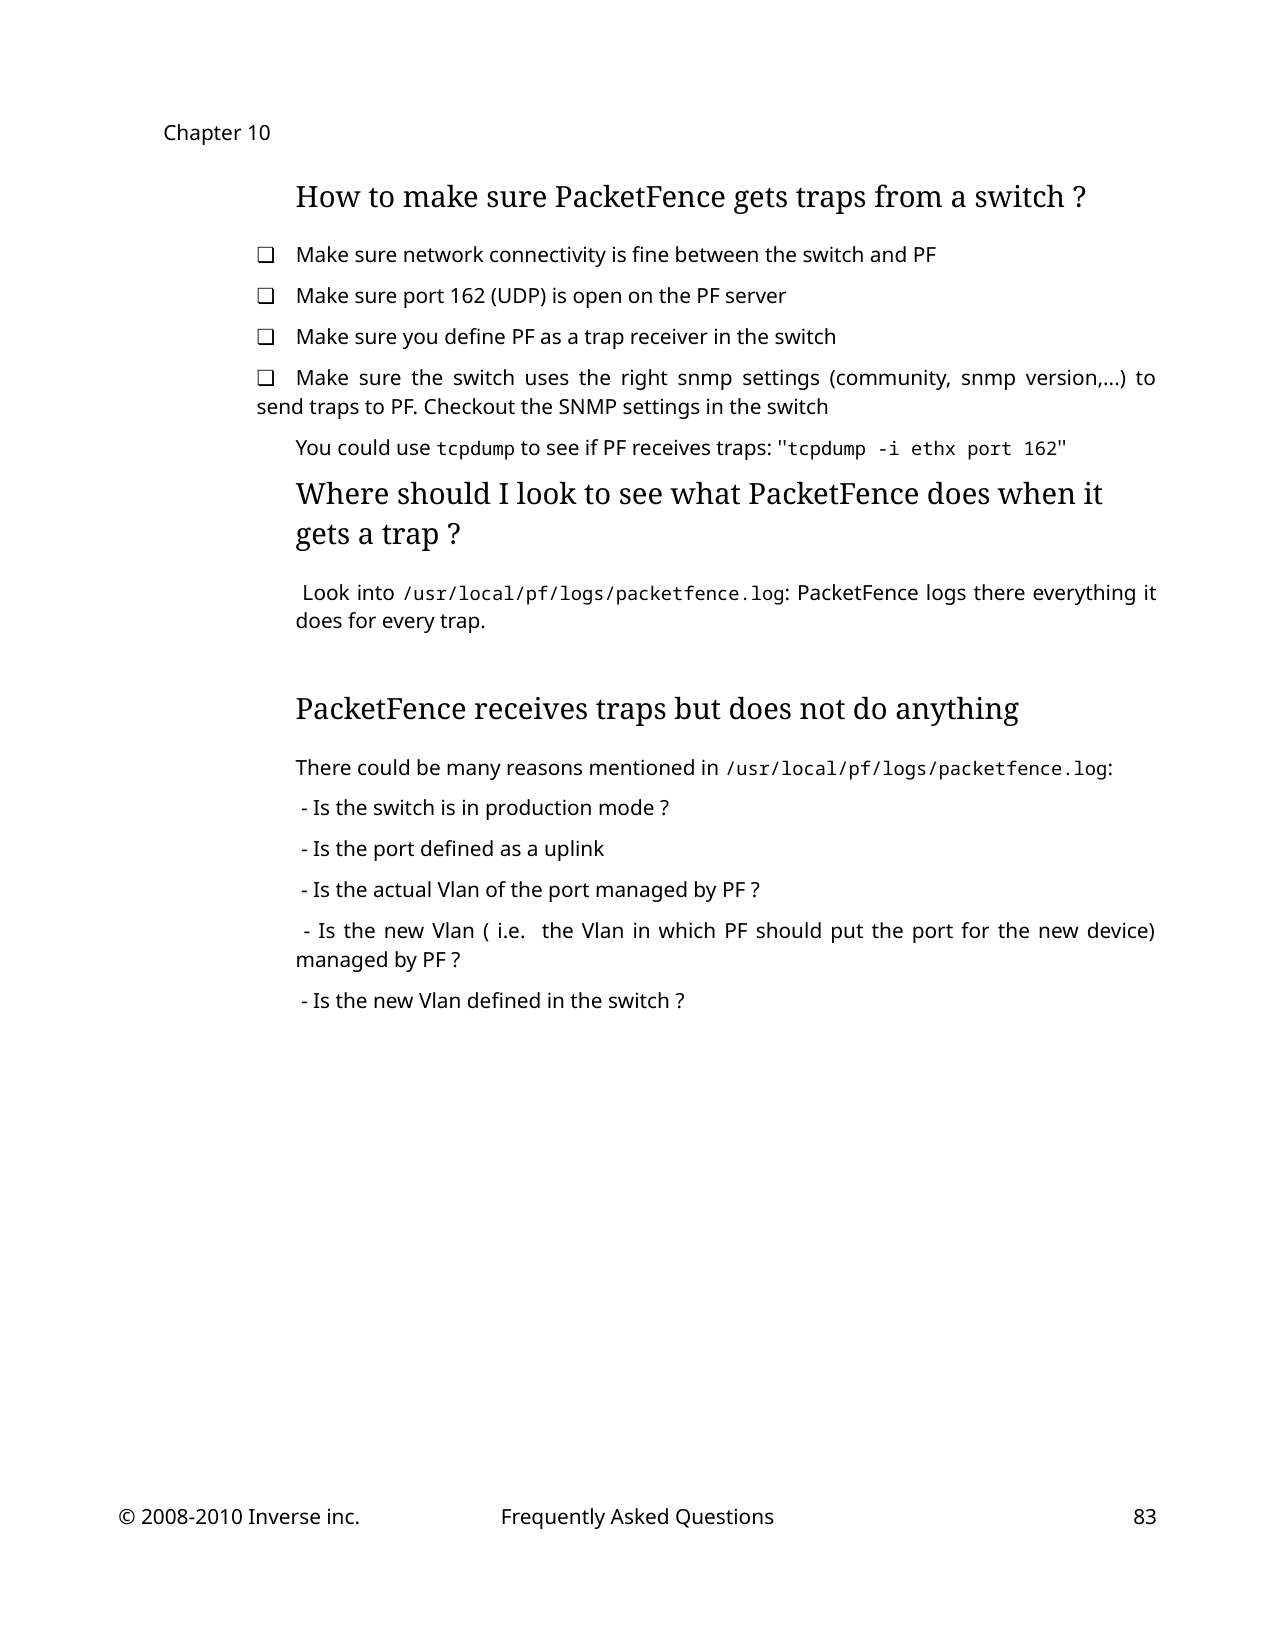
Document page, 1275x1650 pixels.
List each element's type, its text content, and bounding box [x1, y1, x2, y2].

text - Is the new Vlan defined in the switch ? [295, 986, 1157, 1014]
text You could use tcpdump to see if PF receives traps: ''tcpdump -i ethx port 162'' [295, 433, 1157, 461]
list ❏ Make sure you define PF as a trap receiver in the switch [256, 322, 1157, 351]
text There could be many reasons mentioned in /usr/local/pf/logs/packetfence.log: [295, 753, 1157, 781]
text - Is the new Vlan ( i.e. the Vlan in which PF should put the port for the new device) managed by PF ? [295, 916, 1157, 973]
list ❏ Make sure port 162 (UDP) is open on the PF server [256, 281, 1157, 310]
subtitle How to make sure PacketFence gets traps from a switch ? [295, 176, 1157, 216]
list ❏ Make sure network connectivity is fine between the switch and PF [256, 241, 1157, 269]
text - Is the port defined as a uplink [295, 834, 1157, 863]
subtitle PacketFence receives traps but does not do anything [295, 688, 1157, 728]
text - Is the actual Vlan of the port managed by PF ? [295, 875, 1157, 904]
list ❏ Make sure the switch uses the right snmp settings (community, snmp version,...) to send traps to PF. Checkout the SNMP settings in the switch [256, 363, 1157, 420]
text - Is the switch is in production mode ? [295, 793, 1157, 822]
text Look into /usr/local/pf/logs/packetfence.log: PacketFence logs there everything it does for every trap. [295, 578, 1157, 635]
subtitle Where should I look to see what PacketFence does when it gets a trap ? [295, 474, 1157, 553]
